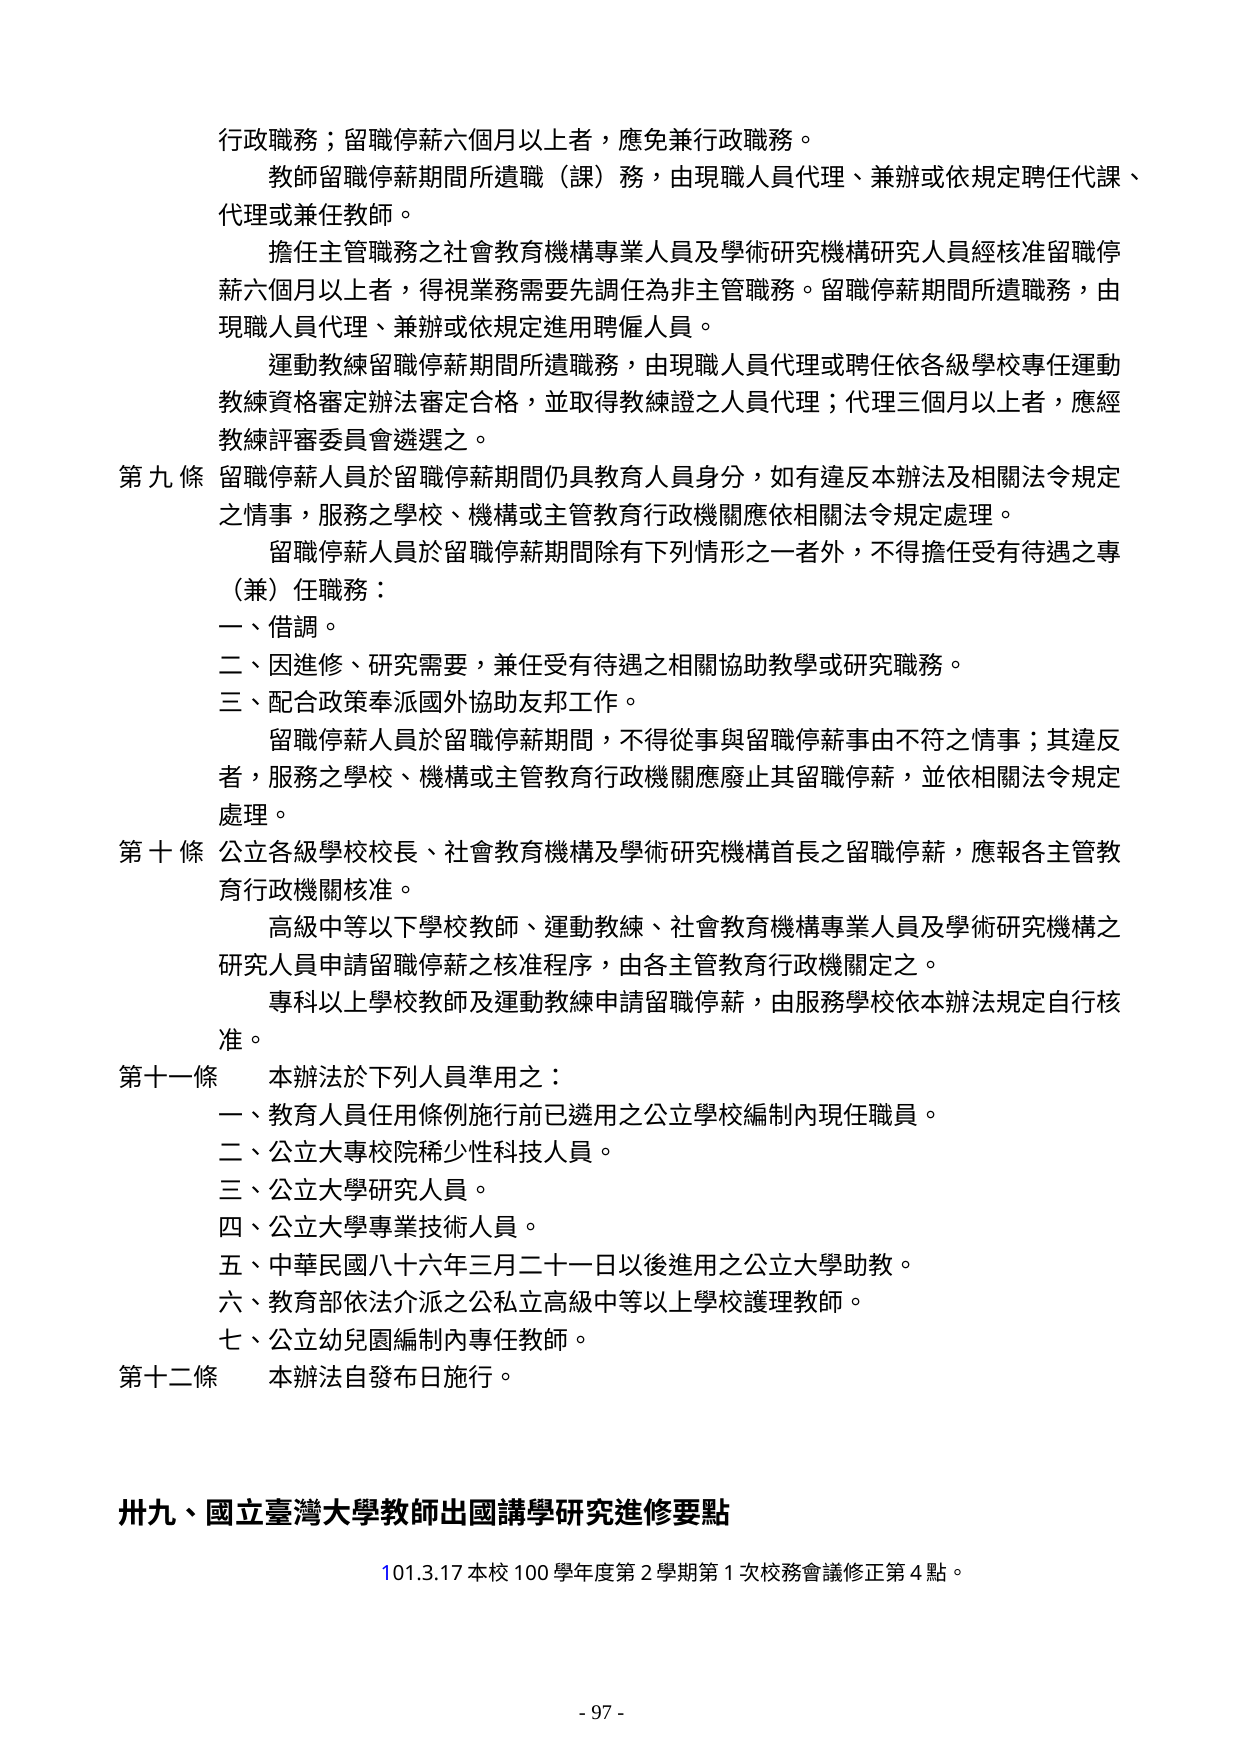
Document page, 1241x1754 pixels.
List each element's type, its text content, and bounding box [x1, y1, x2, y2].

text 行政職務；留職停薪六個月以上者，應免兼行政職務。 [118, 119, 1122, 157]
text 101.3.17本校100學年度第2學期第1次校務會議修正第4點。 [380, 1553, 1122, 1590]
text 一、教育人員任用條例施行前已遴用之公立學校編制內現任職員。 [218, 1094, 1122, 1132]
text 第十一條 本辦法於下列人員準用之： [118, 1057, 1122, 1094]
text 四、公立大學專業技術人員。 [218, 1207, 1122, 1244]
text 二、因進修、研究需要，兼任受有待遇之相關協助教學或研究職務。 [218, 644, 1122, 682]
text 第 九 條 留職停薪人員於留職停薪期間仍具教育人員身分，如有違反本辦法及相關法令規定之情事，服務之學校、機構或主管教育行政機關應依相關法令規定處理。 [118, 457, 1122, 532]
text 六、教育部依法介派之公私立高級中等以上學校護理教師。 [218, 1282, 1122, 1319]
text 一、借調。 [218, 607, 1122, 644]
text 高級中等以下學校教師、運動教練、社會教育機構專業人員及學術研究機構之研究人員申請留職停薪之核准程序，由各主管教育行政機關定之。 [218, 907, 1122, 982]
text 擔任主管職務之社會教育機構專業人員及學術研究機構研究人員經核准留職停薪六個月以上者，得視業務需要先調任為非主管職務。留職停薪期間所遺職務，由現職人員代理、兼辦或依規定進用聘僱人員。 [218, 232, 1122, 344]
text 第 十 條 公立各級學校校長、社會教育機構及學術研究機構首長之留職停薪，應報各主管教育行政機關核准。 [118, 832, 1122, 907]
text 三、配合政策奉派國外協助友邦工作。 [218, 682, 1122, 719]
text 教師留職停薪期間所遺職（課）務，由現職人員代理、兼辦或依規定聘任代課、代理或兼任教師。 [218, 157, 1122, 232]
text 五、中華民國八十六年三月二十一日以後進用之公立大學助教。 [218, 1244, 1122, 1282]
subtitle 卅九、國立臺灣大學教師出國講學研究進修要點 [118, 1474, 1122, 1549]
text 七、公立幼兒園編制內專任教師。 [218, 1319, 1122, 1357]
text 留職停薪人員於留職停薪期間除有下列情形之一者外，不得擔任受有待遇之專（兼）任職務： [218, 532, 1122, 607]
text 留職停薪人員於留職停薪期間，不得從事與留職停薪事由不符之情事；其違反者，服務之學校、機構或主管教育行政機關應廢止其留職停薪，並依相關法令規定處理。 [218, 719, 1122, 832]
text 二、公立大專校院稀少性科技人員。 [218, 1132, 1122, 1169]
text 運動教練留職停薪期間所遺職務，由現職人員代理或聘任依各級學校專任運動教練資格審定辦法審定合格，並取得教練證之人員代理；代理三個月以上者，應經教練評審委員會遴選之。 [218, 344, 1122, 457]
text 三、公立大學研究人員。 [218, 1169, 1122, 1207]
text 第十二條 本辦法自發布日施行。 [118, 1357, 1122, 1394]
text 專科以上學校教師及運動教練申請留職停薪，由服務學校依本辦法規定自行核准。 [218, 982, 1122, 1057]
